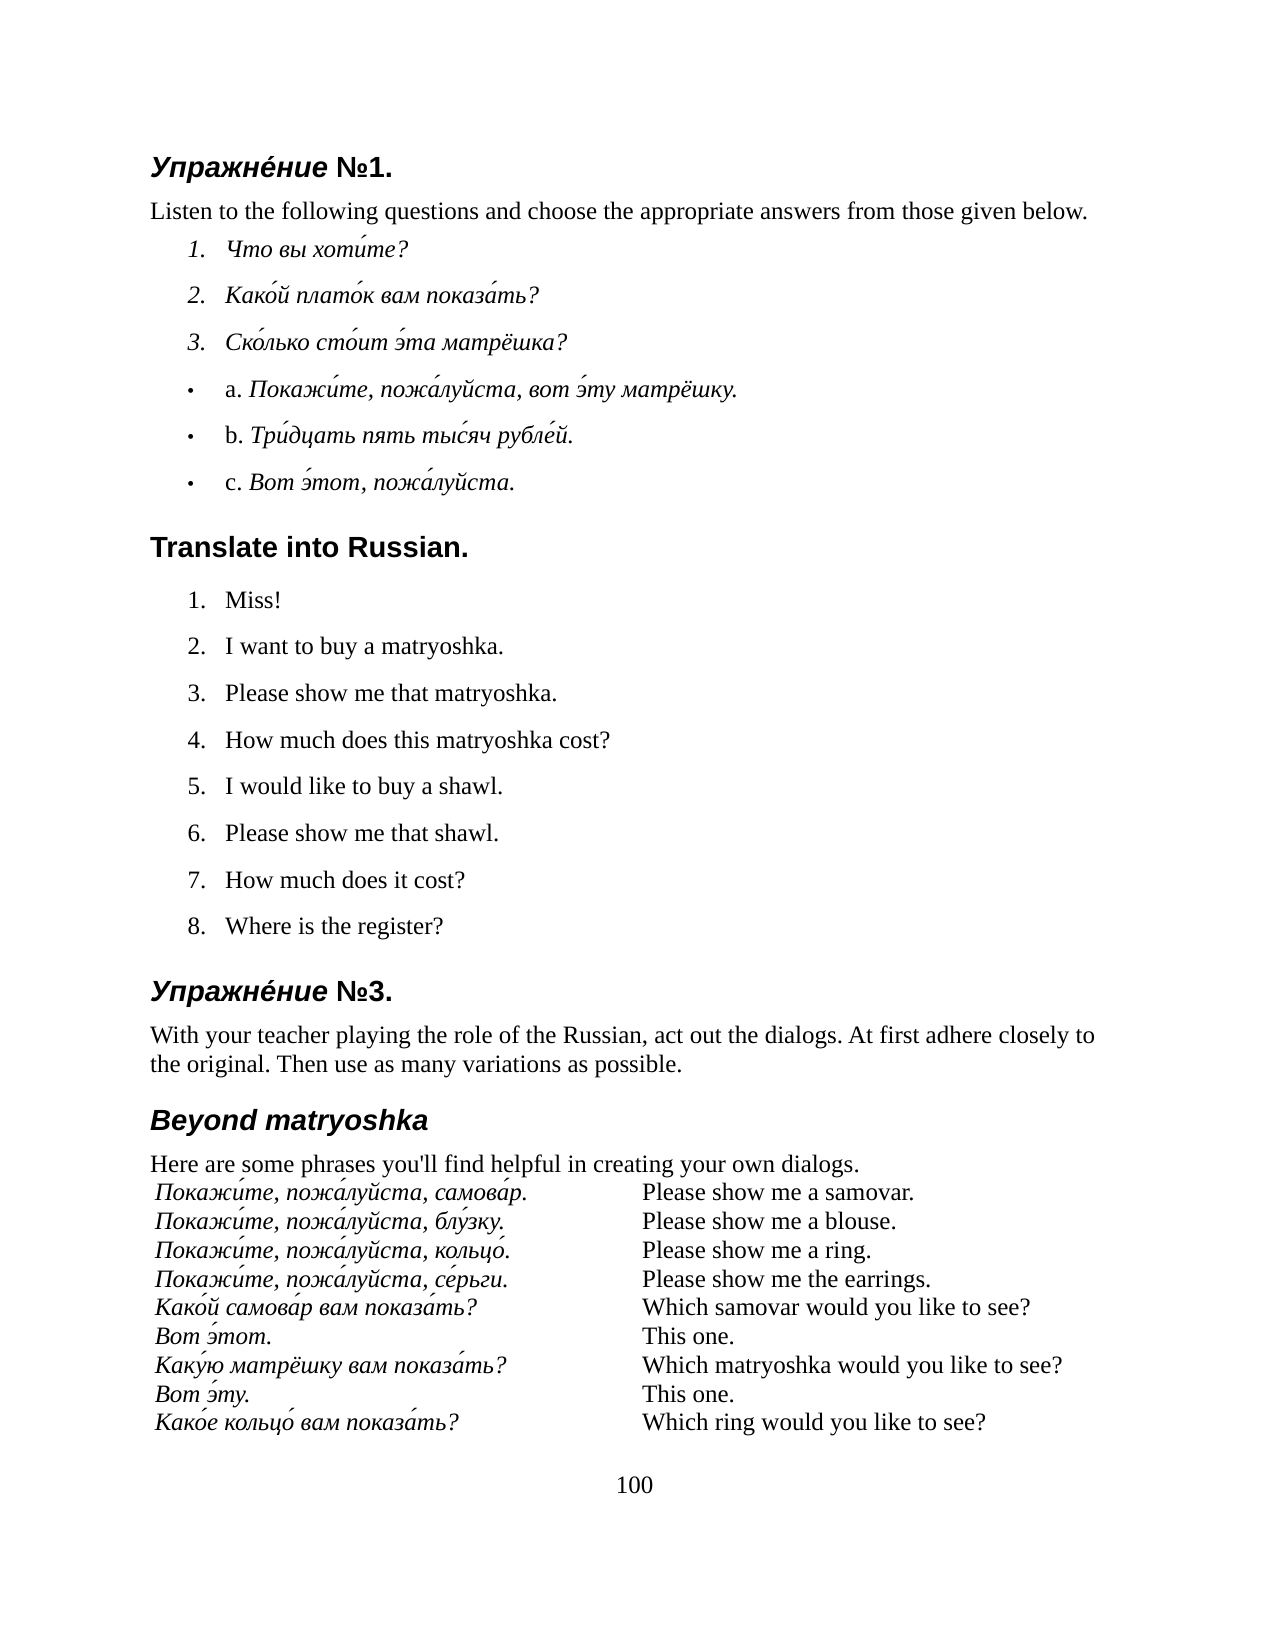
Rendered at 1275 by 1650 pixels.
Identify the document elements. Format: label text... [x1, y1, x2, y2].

table_cell Покажи́те, пожа́луйста, блу́зку. [150, 1206, 637, 1235]
list Miss! [187, 585, 1125, 613]
list c. Вот э́тот, пожа́луйста. [187, 467, 1125, 496]
subtitle Упражне́ние №1. [150, 150, 1125, 183]
table_cell Како́й самова́р вам показа́ть? [150, 1293, 637, 1321]
table_cell Како́е кольцо́ вам показа́ть? [150, 1408, 637, 1436]
subtitle Beyond matryoshka [150, 1103, 1125, 1136]
text Listen to the following questions and choose the appropriate answers from those given below. [150, 196, 1125, 225]
table_cell Вот э́ту. [150, 1379, 637, 1407]
table_cell This one. [638, 1379, 1125, 1407]
table_cell Please show me the earrings. [638, 1264, 1125, 1292]
list I would like to buy a shawl. [187, 771, 1125, 800]
table_cell Which samovar would you like to see? [638, 1293, 1125, 1321]
list Where is the register? [187, 911, 1125, 940]
table_cell Please show me a ring. [638, 1235, 1125, 1264]
list b. Три́дцать пять тыс́яч рубле́й. [187, 420, 1125, 449]
subtitle Упражне́ние №3. [150, 974, 1125, 1008]
list Что вы хоти́те? [187, 234, 1125, 262]
list Please show me that matryoshka. [187, 678, 1125, 707]
list Како́й плато́к вам показа́ть? [187, 280, 1125, 309]
table_cell Покажи́те, пожа́луйста, се́рьги. [150, 1264, 637, 1292]
table_cell Каку́ю матрёшку вам показа́ть? [150, 1350, 637, 1379]
table_cell This one. [638, 1321, 1125, 1350]
text With your teacher playing the role of the Russian, act out the dialogs. At first adhere closely to the original. Then use as many variations as possible. [150, 1020, 1125, 1078]
table_header Please show me a samovar. [638, 1178, 1125, 1206]
list Ско́лько сто́ит э́та матрёшка? [187, 327, 1125, 356]
table_cell Which ring would you like to see? [638, 1408, 1125, 1436]
list How much does it cost? [187, 865, 1125, 893]
list How much does this matryoshka cost? [187, 725, 1125, 753]
table_cell Which matryoshka would you like to see? [638, 1350, 1125, 1379]
table_cell Покажи́те, пожа́луйста, кольцо́. [150, 1235, 637, 1264]
list I want to buy a matryoshka. [187, 631, 1125, 660]
list a. Покажи́те, пожа́луйста, вот э́ту матрёшку. [187, 374, 1125, 402]
text Here are some phrases you'll find helpful in creating your own dialogs. [150, 1149, 1125, 1177]
subtitle Translate into Russian. [150, 530, 1125, 563]
table_cell Вот э́тот. [150, 1321, 637, 1350]
table_header Покажи́те, пожа́луйста, самова́р. [150, 1178, 637, 1206]
list Please show me that shawl. [187, 818, 1125, 847]
table_cell Please show me a blouse. [638, 1206, 1125, 1235]
